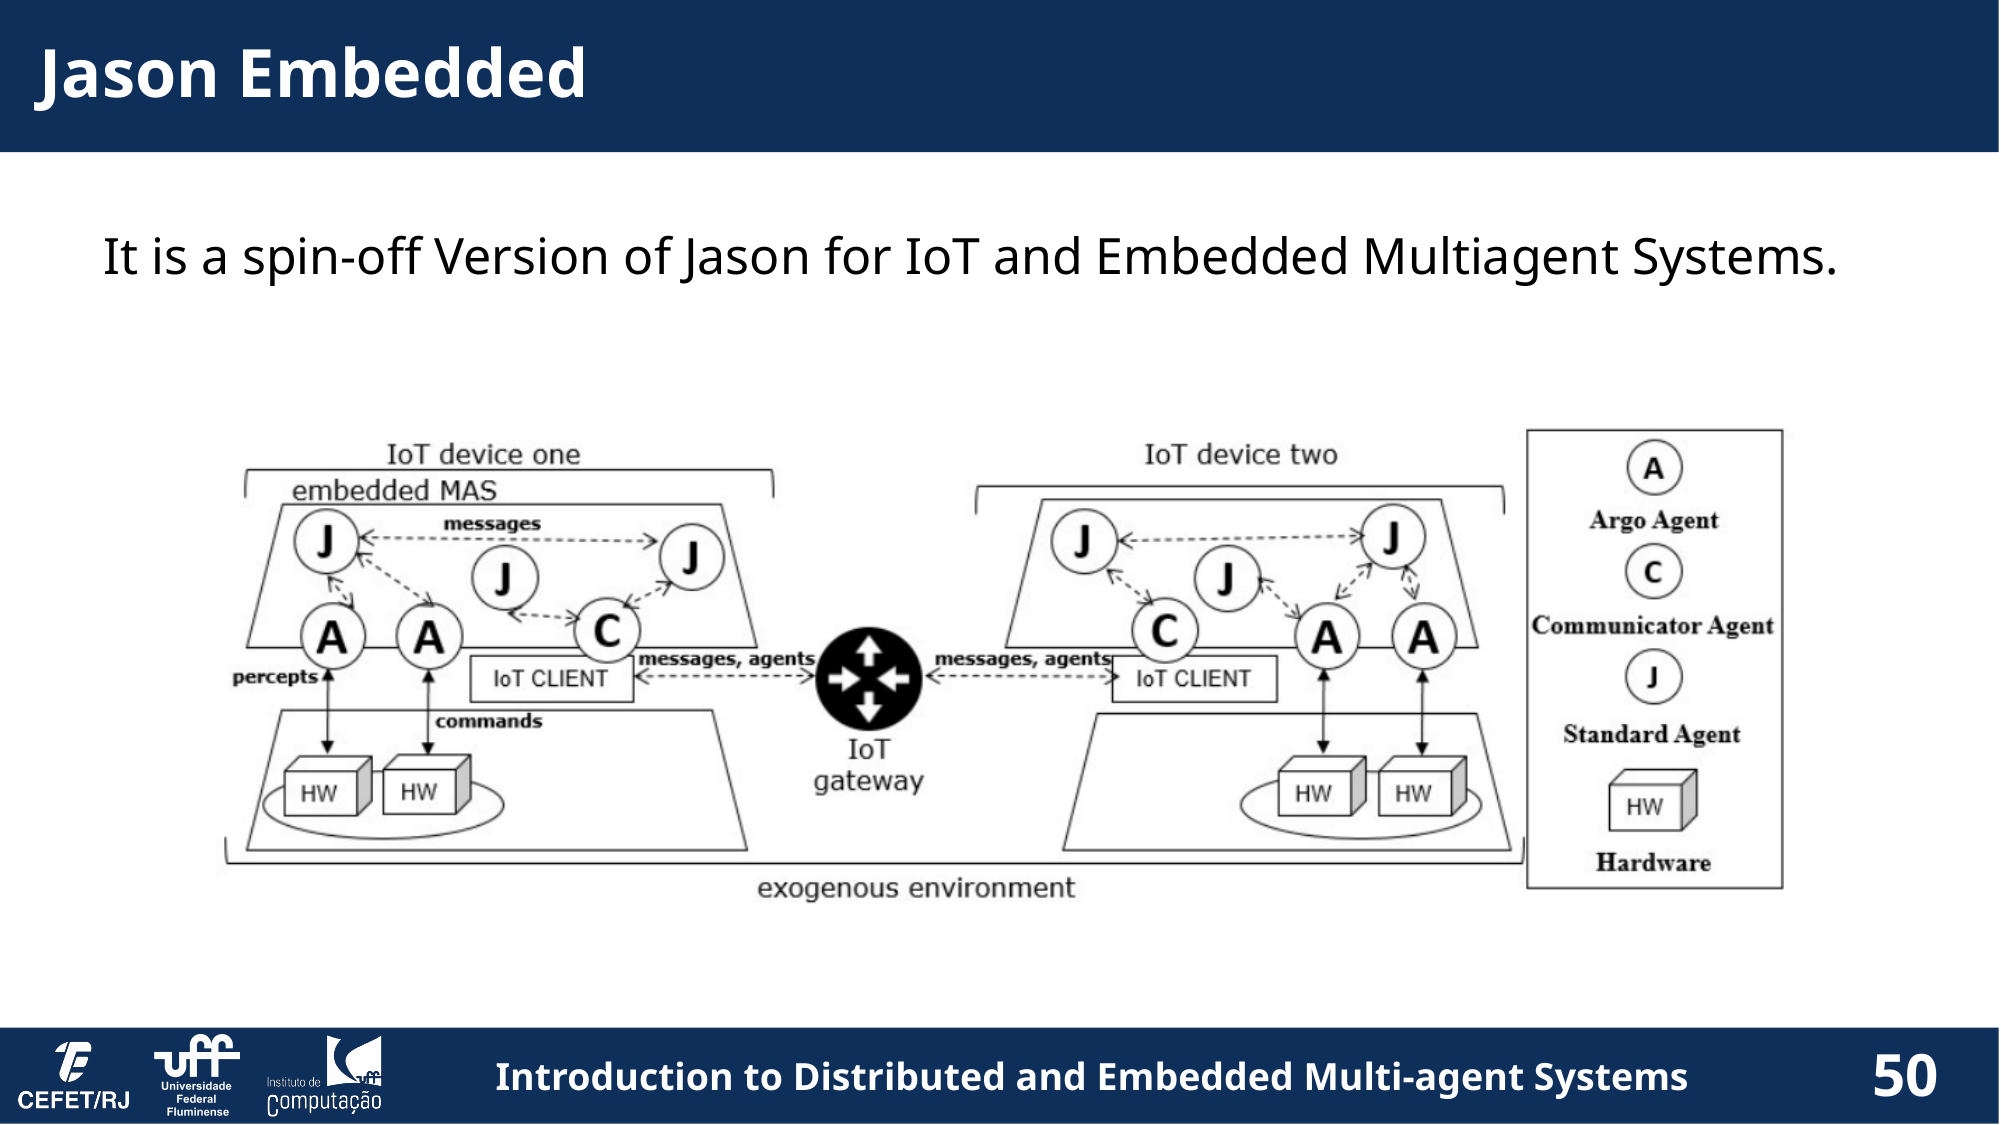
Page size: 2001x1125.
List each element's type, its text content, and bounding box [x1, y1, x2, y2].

text_box Jason Embedded [25, 23, 1999, 119]
text_box It is a spin-off Version of Jason for IoT and Embedded Multiagent Systems. [88, 216, 1947, 292]
picture [212, 409, 1819, 933]
picture [265, 1033, 383, 1117]
picture [18, 1021, 129, 1125]
picture [153, 1033, 241, 1121]
